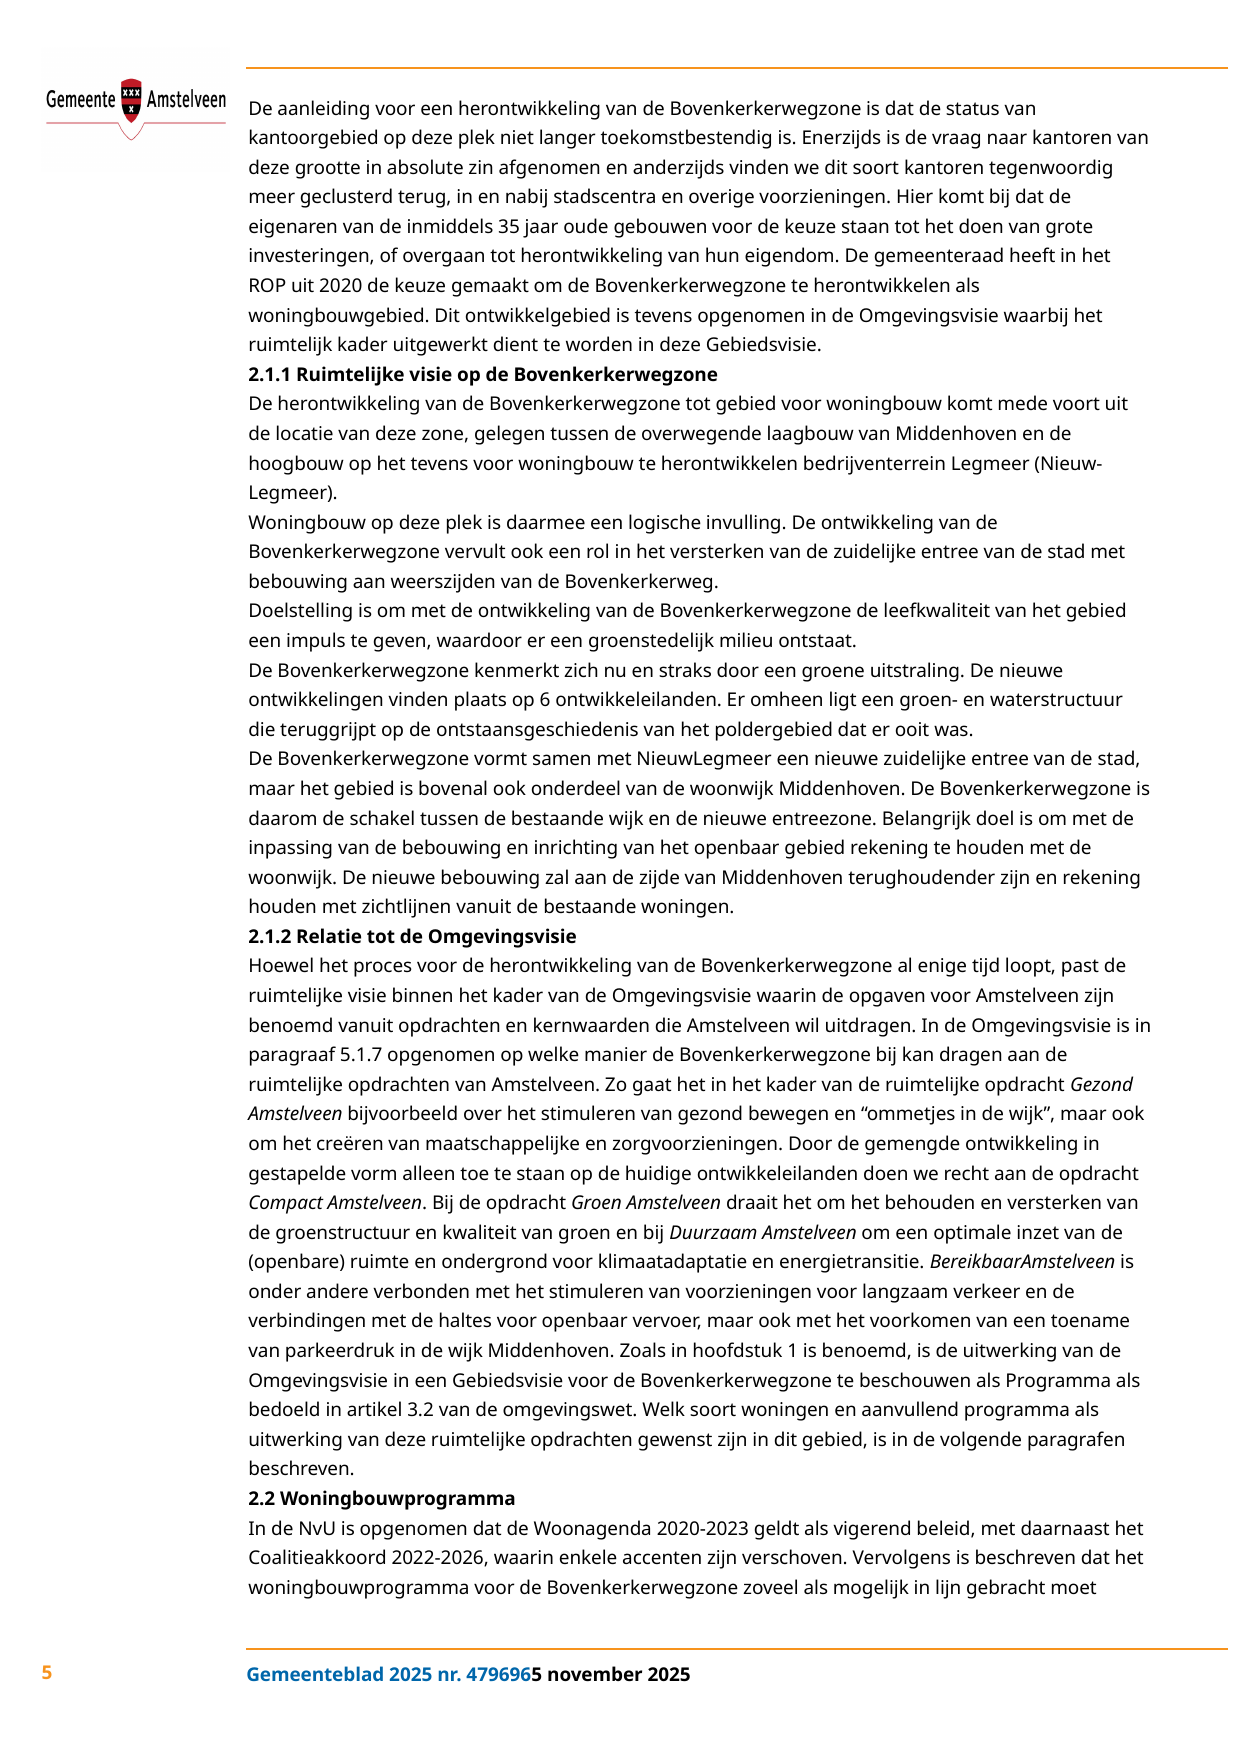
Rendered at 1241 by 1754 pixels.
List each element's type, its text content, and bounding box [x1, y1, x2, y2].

picture [41, 47, 231, 172]
text De herontwikkeling van de Bovenkerkerwegzone tot gebied voor woningbouw komt mede voort uit de locatie van deze zone, gelegen tussen de overwegende laagbouw van Middenhoven en de hoogbouw op het tevens voor woningbouw te herontwikkelen bedrijventerrein Legmeer (Nieuw-Legmeer). [248, 391, 1152, 505]
text In de NvU is opgenomen dat de Woonagenda 2020-2023 geldt als vigerend beleid, met daarnaast het Coalitieakkoord 2022-2026, waarin enkele accenten zijn verschoven. Vervolgens is beschreven dat het woningbouwprogramma voor de Bovenkerkerwegzone zoveel als mogelijk in lijn gebracht moet [248, 1515, 1152, 1600]
text 2.1.1 Ruimtelijke visie op de Bovenkerkerwegzone [248, 361, 1152, 387]
text Hoewel het proces voor de herontwikkeling van de Bovenkerkerwegzone al enige tijd loopt, past de ruimtelijke visie binnen het kader van de Omgevingsvisie waarin de opgaven voor Amstelveen zijn benoemd vanuit opdrachten en kernwaarden die Amstelveen wil uitdragen. In de Omgevingsvisie is in paragraaf 5.1.7 opgenomen op welke manier de Bovenkerkerwegzone bij kan dragen aan de ruimtelijke opdrachten van Amstelveen. Zo gaat het in het kader van de ruimtelijke opdracht Gezond Amstelveen bijvoorbeeld over het stimuleren van gezond bewegen en “ommetjes in de wijk”, maar ook om het creëren van maatschappelijke en zorgvoorzieningen. Door de gemengde ontwikkeling in gestapelde vorm alleen toe te staan op de huidige ontwikkeleilanden doen we recht aan de opdracht Compact Amstelveen. Bij de opdracht Groen Amstelveen draait het om het behouden en versterken van de groenstructuur en kwaliteit van groen en bij Duurzaam Amstelveen om een optimale inzet van de (openbare) ruimte en ondergrond voor klimaatadaptatie en energietransitie. BereikbaarAmstelveen is onder andere verbonden met het stimuleren van voorzieningen voor langzaam verkeer en de verbindingen met de haltes voor openbaar vervoer, maar ook met het voorkomen van een toename van parkeerdruk in de wijk Middenhoven. Zoals in hoofdstuk 1 is benoemd, is de uitwerking van de Omgevingsvisie in een Gebiedsvisie voor de Bovenkerkerwegzone te beschouwen als Programma als bedoeld in artikel 3.2 van de omgevingswet. Welk soort woningen en aanvullend programma als uitwerking van deze ruimtelijke opdrachten gewenst zijn in dit gebied, is in de volgende paragrafen beschreven. [248, 953, 1152, 1481]
text De Bovenkerkerwegzone vormt samen met NieuwLegmeer een nieuwe zuidelijke entree van de stad, maar het gebied is bovenal ook onderdeel van de woonwijk Middenhoven. De Bovenkerkerwegzone is daarom de schakel tussen de bestaande wijk en de nieuwe entreezone. Belangrijk doel is om met de inpassing van de bebouwing en inrichting van het openbaar gebied rekening te houden met de woonwijk. De nieuwe bebouwing zal aan de zijde van Middenhoven terughoudender zijn en rekening houden met zichtlijnen vanuit de bestaande woningen. [248, 746, 1152, 919]
text De aanleiding voor een herontwikkeling van de Bovenkerkerwegzone is dat de status van kantoorgebied op deze plek niet langer toekomstbestendig is. Enerzijds is de vraag naar kantoren van deze grootte in absolute zin afgenomen en anderzijds vinden we dit soort kantoren tegenwoordig meer geclusterd terug, in en nabij stadscentra en overige voorzieningen. Hier komt bij dat de eigenaren van de inmiddels 35 jaar oude gebouwen voor de keuze staan tot het doen van grote investeringen, of overgaan tot herontwikkeling van hun eigendom. De gemeenteraad heeft in het ROP uit 2020 de keuze gemaakt om de Bovenkerkerwegzone te herontwikkelen als woningbouwgebied. Dit ontwikkelgebied is tevens opgenomen in de Omgevingsvisie waarbij het ruimtelijk kader uitgewerkt dient te worden in deze Gebiedsvisie. [248, 95, 1152, 357]
text Doelstelling is om met de ontwikkeling van de Bovenkerkerwegzone de leefkwaliteit van het gebied een impuls te geven, waardoor er een groenstedelijk milieu ontstaat. [248, 598, 1152, 653]
text 2.2 Woningbouwprogramma [248, 1485, 1152, 1511]
text De Bovenkerkerwegzone kenmerkt zich nu en straks door een groene uitstraling. De nieuwe ontwikkelingen vinden plaats op 6 ontwikkeleilanden. Er omheen ligt een groen- en waterstructuur die teruggrijpt op de ontstaansgeschiedenis van het poldergebied dat er ooit was. [248, 657, 1152, 742]
text 2.1.2 Relatie tot de Omgevingsvisie [248, 923, 1152, 949]
text Woningbouw op deze plek is daarmee een logische invulling. De ontwikkeling van de Bovenkerkerwegzone vervult ook een rol in het versterken van de zuidelijke entree van de stad met bebouwing aan weerszijden van de Bovenkerkerweg. [248, 509, 1152, 594]
